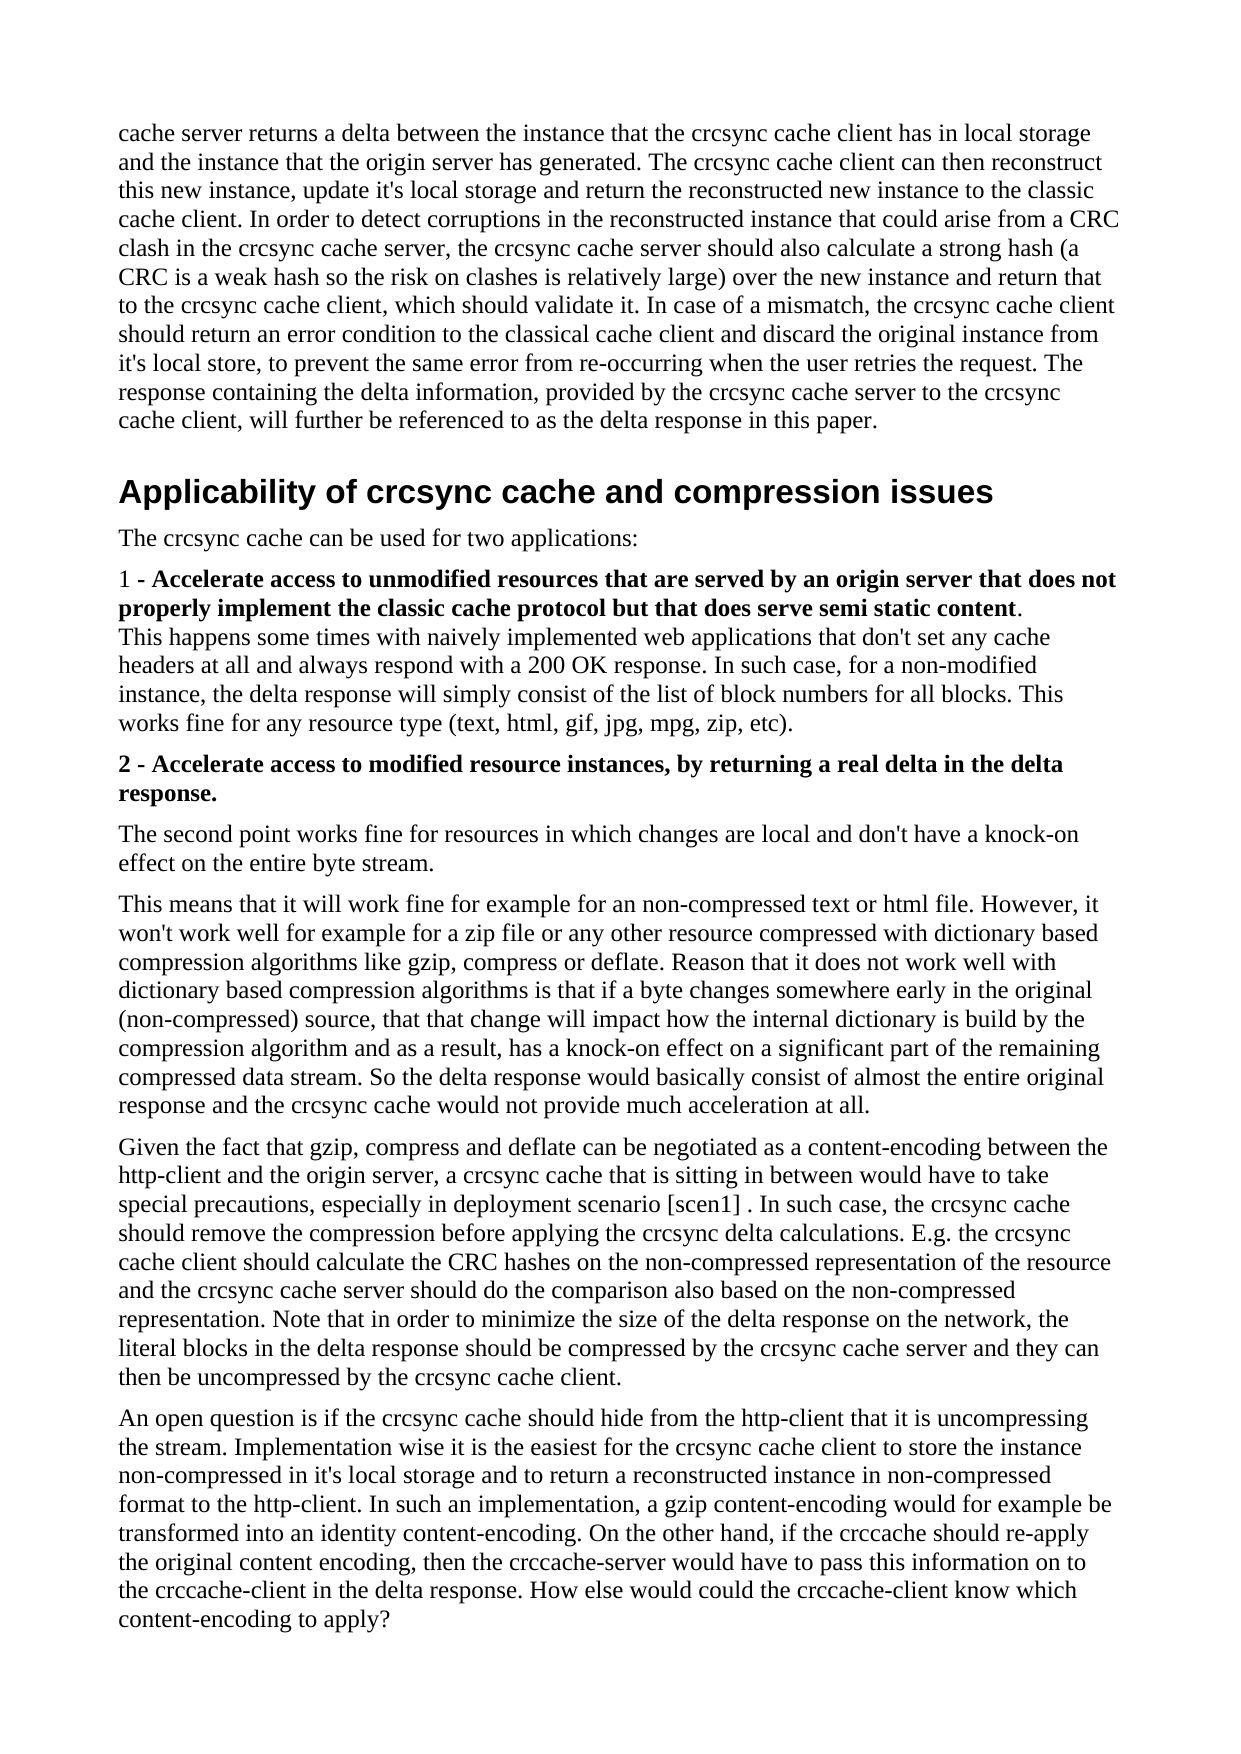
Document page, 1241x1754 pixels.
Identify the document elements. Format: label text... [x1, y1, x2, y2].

text Given the fact that gzip, compress and deflate can be negotiated as a content-encoding between the http-client and the origin server, a crcsync cache that is sitting in between would have to take special precautions, especially in deployment scenario [scen1] . In such case, the crcsync cache should remove the compression before applying the crcsync delta calculations. E.g. the crcsync cache client should calculate the CRC hashes on the non-compressed representation of the resource and the crcsync cache server should do the comparison also based on the non-compressed representation. Note that in order to minimize the size of the delta response on the network, the literal blocks in the delta response should be compressed by the crcsync cache server and they can then be uncompressed by the crcsync cache client. [118, 1132, 1122, 1390]
text An open question is if the crcsync cache should hide from the http-client that it is uncompressing the stream. Implementation wise it is the easiest for the crcsync cache client to store the instance non-compressed in it's local storage and to return a reconstructed instance in non-compressed format to the http-client. In such an implementation, a gzip content-encoding would for example be transformed into an identity content-encoding. On the other hand, if the crccache should re-apply the original content encoding, then the crccache-server would have to pass this information on to the crccache-client in the delta response. How else would could the crccache-client know which content-encoding to apply? [118, 1403, 1122, 1633]
list - Accelerate access to modified resource instances, by returning a real delta in the delta response. [118, 749, 1122, 807]
list - Accelerate access to unmodified resources that are served by an origin server that does not properly implement the classic cache protocol but that does serve semi static content. This happens some times with naively implemented web applications that don't set any cache headers at all and always respond with a 200 OK response. In such case, for a non-modified instance, the delta response will simply consist of the list of block numbers for all blocks. This works fine for any resource type (text, html, gif, jpg, mpg, zip, etc). [118, 564, 1122, 737]
subtitle Applicability of crcsync cache and compression issues [118, 472, 1122, 510]
text The crcsync cache can be used for two applications: [118, 523, 1122, 552]
text The second point works fine for resources in which changes are local and don't have a knock-on effect on the entire byte stream. [118, 819, 1122, 877]
text cache server returns a delta between the instance that the crcsync cache client has in local storage and the instance that the origin server has generated. The crcsync cache client can then reconstruct this new instance, update it's local storage and return the reconstructed new instance to the classic cache client. In order to detect corruptions in the reconstructed instance that could arise from a CRC clash in the crcsync cache server, the crcsync cache server should also calculate a strong hash (a CRC is a weak hash so the risk on clashes is relatively large) over the new instance and return that to the crcsync cache client, which should validate it. In case of a mismatch, the crcsync cache client should return an error condition to the classical cache client and discard the original instance from it's local store, to prevent the same error from re-occurring when the user retries the request. The response containing the delta information, provided by the crcsync cache server to the crcsync cache client, will further be referenced to as the delta response in this paper. [118, 118, 1122, 434]
text This means that it will work fine for example for an non-compressed text or html file. However, it won't work well for example for a zip file or any other resource compressed with dictionary based compression algorithms like gzip, compress or deflate. Reason that it does not work well with dictionary based compression algorithms is that if a byte changes somewhere early in the original (non-compressed) source, that that change will impact how the internal dictionary is build by the compression algorithm and as a result, has a knock-on effect on a significant part of the remaining compressed data stream. So the delta response would basically consist of almost the entire original response and the crcsync cache would not provide much acceleration at all. [118, 889, 1122, 1119]
